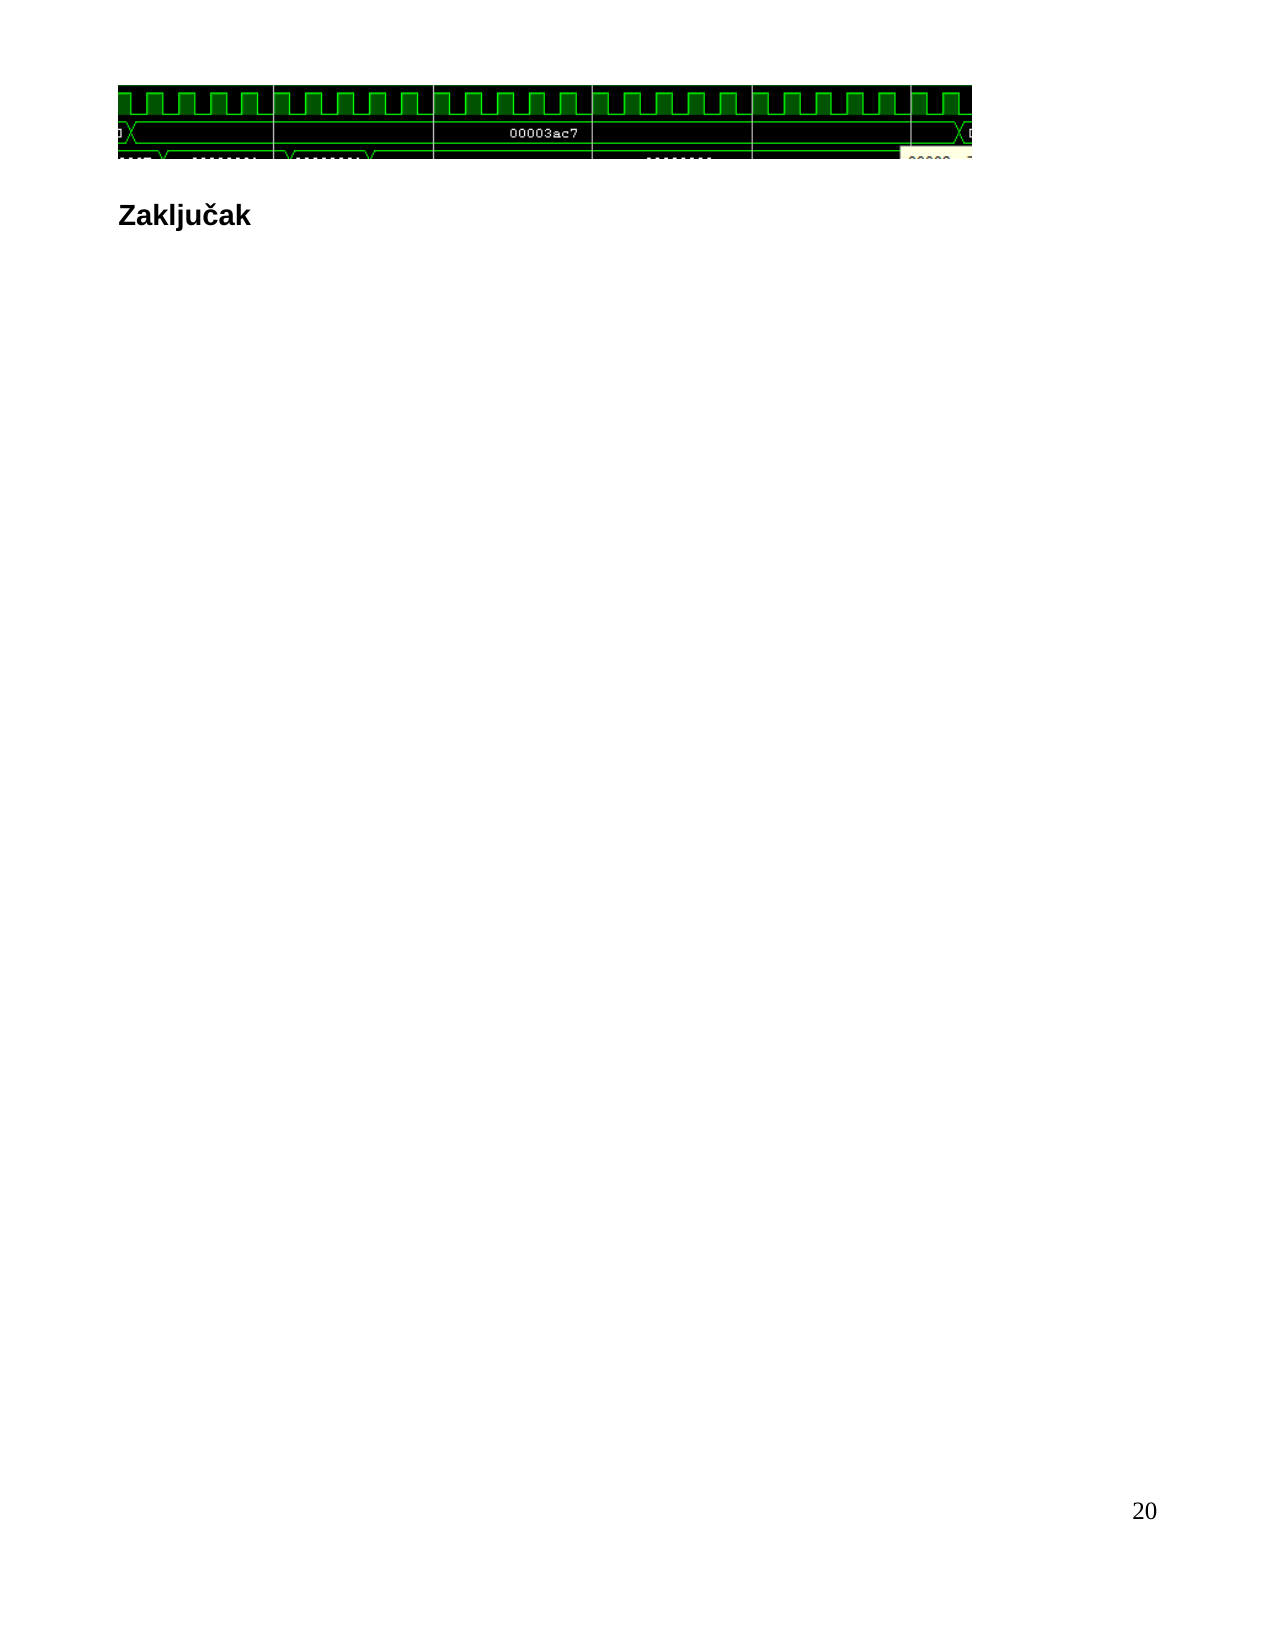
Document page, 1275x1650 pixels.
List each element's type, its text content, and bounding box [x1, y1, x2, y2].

subtitle Zaključak [118, 198, 1157, 232]
